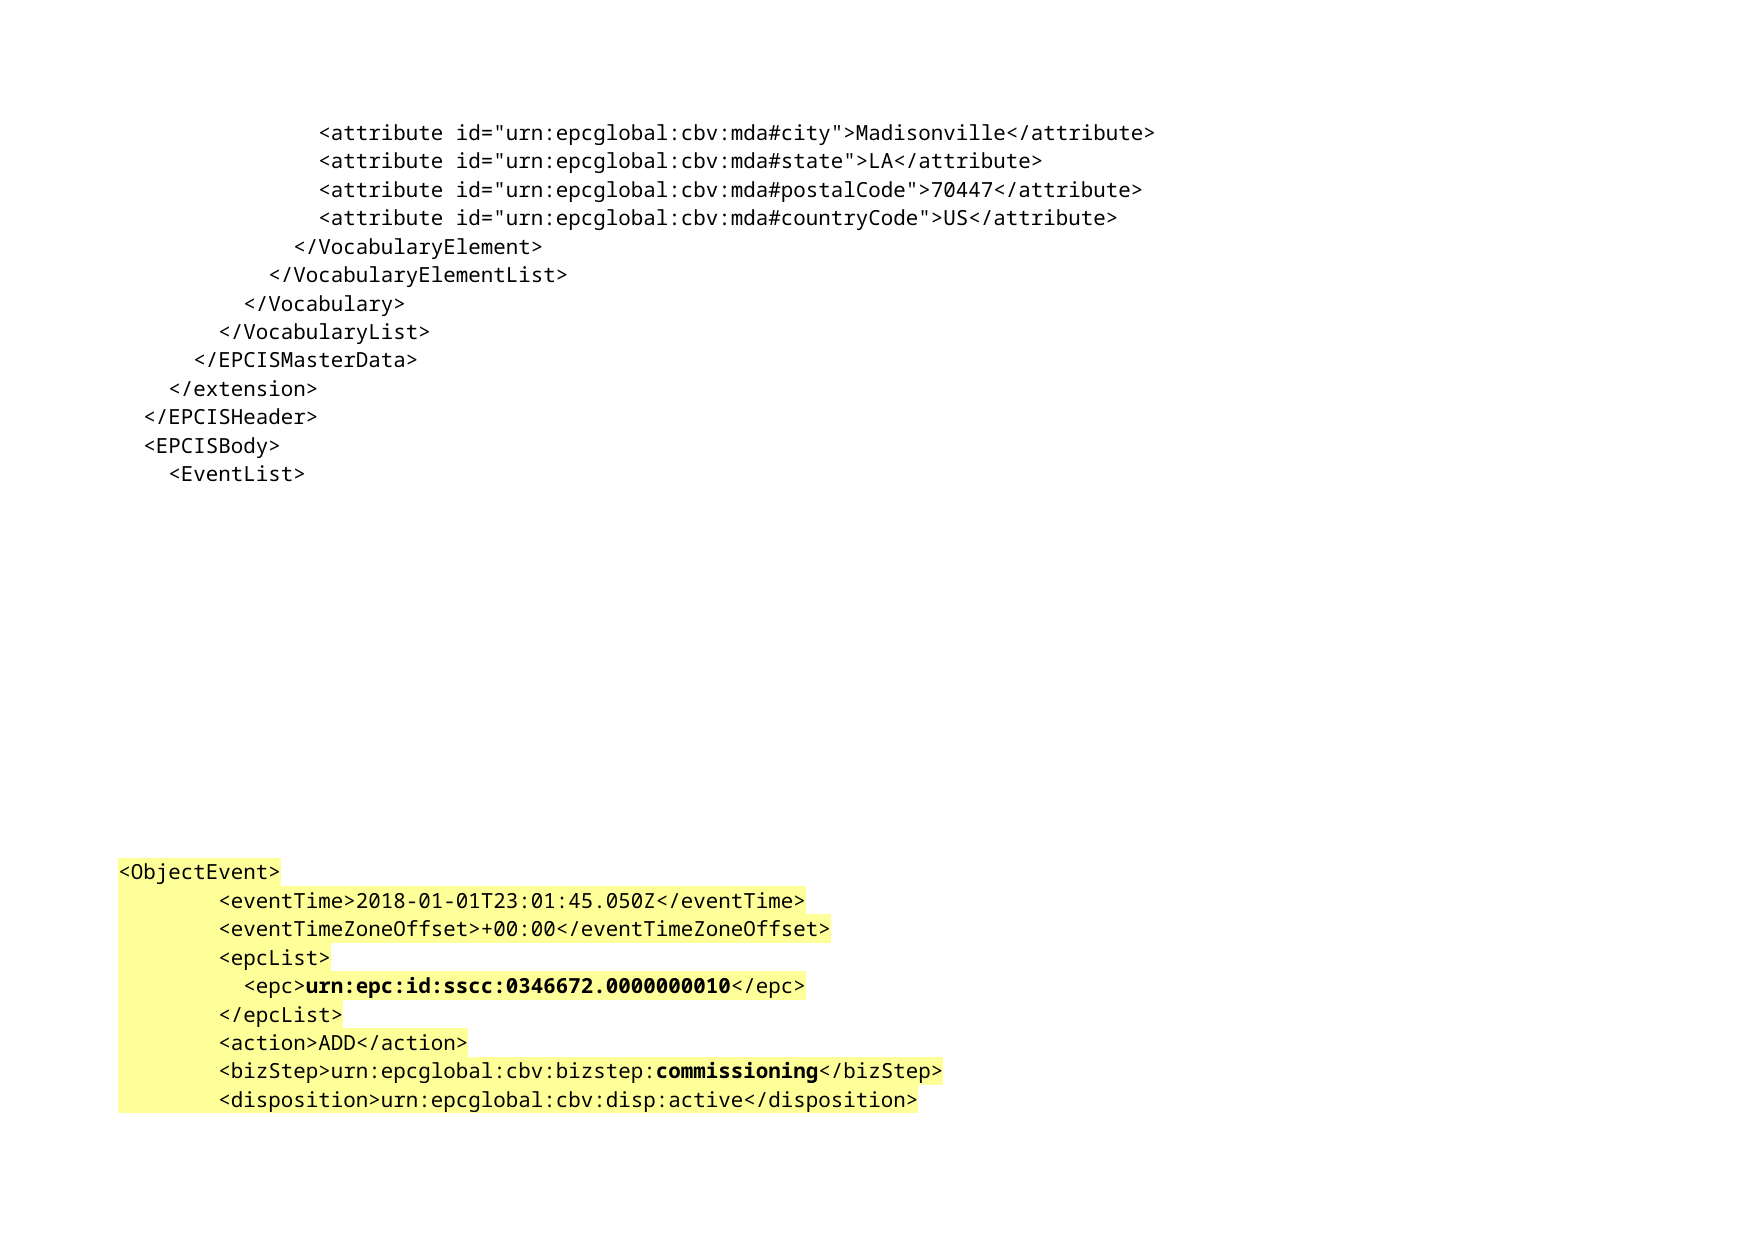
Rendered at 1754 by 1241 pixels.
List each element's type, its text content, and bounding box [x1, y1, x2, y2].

text </EPCISHeader> [118, 402, 1636, 431]
text <eventTime>2018-01-01T23:01:45.050Z</eventTime> [118, 886, 1636, 914]
text <attribute id="urn:epcglobal:cbv:mda#countryCode">US</attribute> [118, 203, 1636, 232]
text <epc>urn:epc:id:sscc:0346672.0000000010</epc> [118, 971, 1636, 1000]
text <disposition>urn:epcglobal:cbv:disp:active</disposition> [118, 1085, 1636, 1113]
text </epcList> [118, 1000, 1636, 1028]
text <attribute id="urn:epcglobal:cbv:mda#postalCode">70447</attribute> [118, 175, 1636, 203]
text <eventTimeZoneOffset>+00:00</eventTimeZoneOffset> [118, 914, 1636, 943]
text <attribute id="urn:epcglobal:cbv:mda#state">LA</attribute> [118, 147, 1636, 175]
text </EPCISMasterData> [118, 346, 1636, 374]
text </extension> [118, 374, 1636, 402]
text <ObjectEvent> [118, 857, 1636, 886]
text <attribute id="urn:epcglobal:cbv:mda#city">Madisonville</attribute> [118, 118, 1636, 147]
text </VocabularyElementList> [118, 260, 1636, 289]
text <epcList> [118, 943, 1636, 971]
text <action>ADD</action> [118, 1028, 1636, 1057]
text </VocabularyElement> [118, 232, 1636, 260]
text </VocabularyList> [118, 317, 1636, 346]
text <EPCISBody> [118, 431, 1636, 459]
text <bizStep>urn:epcglobal:cbv:bizstep:commissioning</bizStep> [118, 1057, 1636, 1085]
text </Vocabulary> [118, 289, 1636, 317]
text <EventList> [118, 459, 1636, 488]
